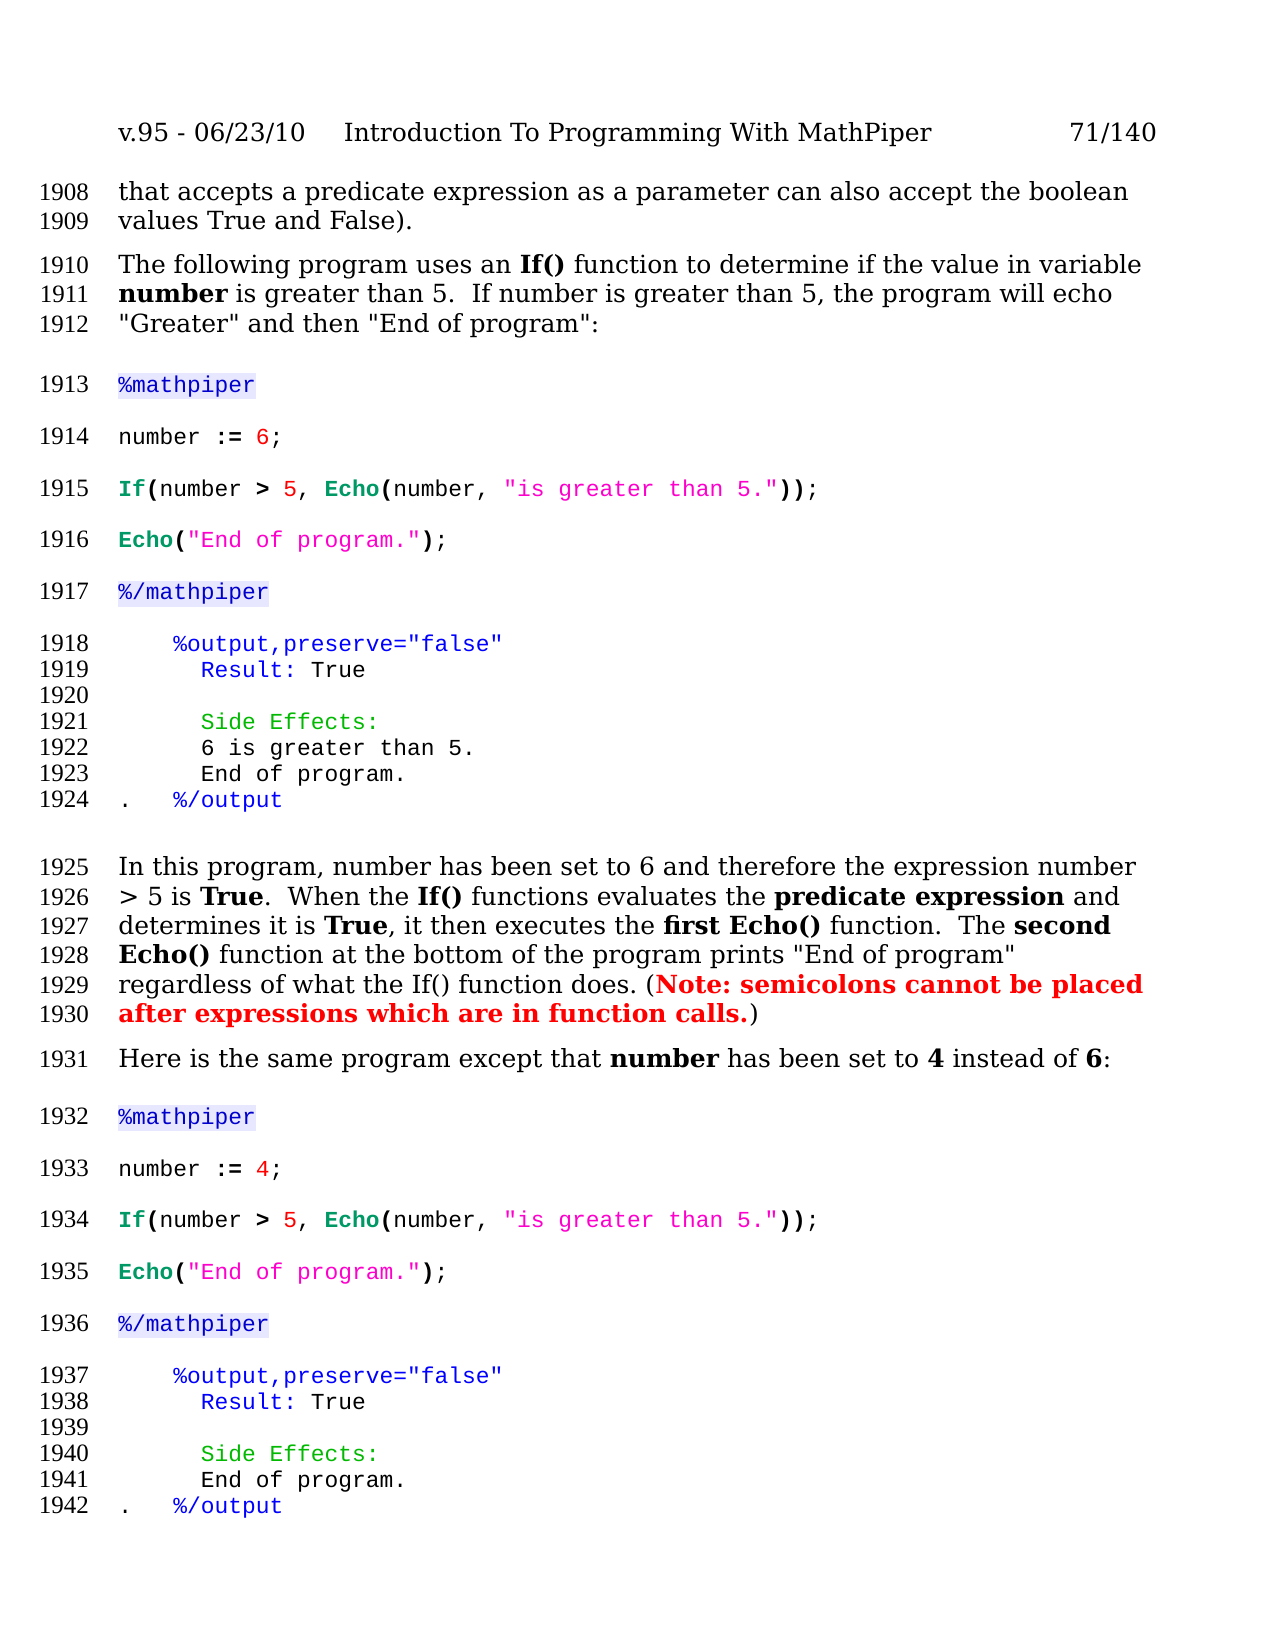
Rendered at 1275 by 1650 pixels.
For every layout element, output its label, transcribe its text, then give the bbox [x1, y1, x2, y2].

text The following program uses an If() function to determine if the value in variable number is greater than 5. If number is greater than 5, the program will echo "Greater" and then "End of program": [118, 250, 1157, 338]
text %output,preserve="false" [118, 1364, 1157, 1390]
text . %/output [118, 1494, 1157, 1520]
text %/mathpiper [118, 1312, 1157, 1338]
text %mathpiper [118, 373, 1157, 399]
text Side Effects: [118, 710, 1157, 736]
text If(number > 5, Echo(number, "is greater than 5.")); [118, 477, 1157, 503]
text Here is the same program except that number has been set to 4 instead of 6: [118, 1044, 1157, 1073]
text Echo("End of program."); [118, 529, 1157, 555]
text %/mathpiper [118, 581, 1157, 607]
text If(number > 5, Echo(number, "is greater than 5.")); [118, 1209, 1157, 1235]
text 6 is greater than 5. [118, 736, 1157, 762]
text End of program. [118, 762, 1157, 788]
text Side Effects: [118, 1442, 1157, 1468]
text In this program, number has been set to 6 and therefore the expression number > 5 is True. When the If() functions evaluates the predicate expression and determines it is True, it then executes the first Echo() function. The second Echo() function at the bottom of the program prints "End of program" regardless of what the If() function does. (Note: semicolons cannot be placed after expressions which are in function calls.) [118, 853, 1157, 1029]
text that accepts a predicate expression as a parameter can also accept the boolean values True and False). [118, 177, 1157, 235]
text %output,preserve="false" [118, 633, 1157, 658]
text %mathpiper [118, 1105, 1157, 1131]
text Result: True [118, 1390, 1157, 1416]
text End of program. [118, 1468, 1157, 1494]
text Echo("End of program."); [118, 1261, 1157, 1287]
text Result: True [118, 658, 1157, 684]
text . %/output [118, 788, 1157, 814]
text number := 6; [118, 425, 1157, 451]
text number := 4; [118, 1157, 1157, 1183]
